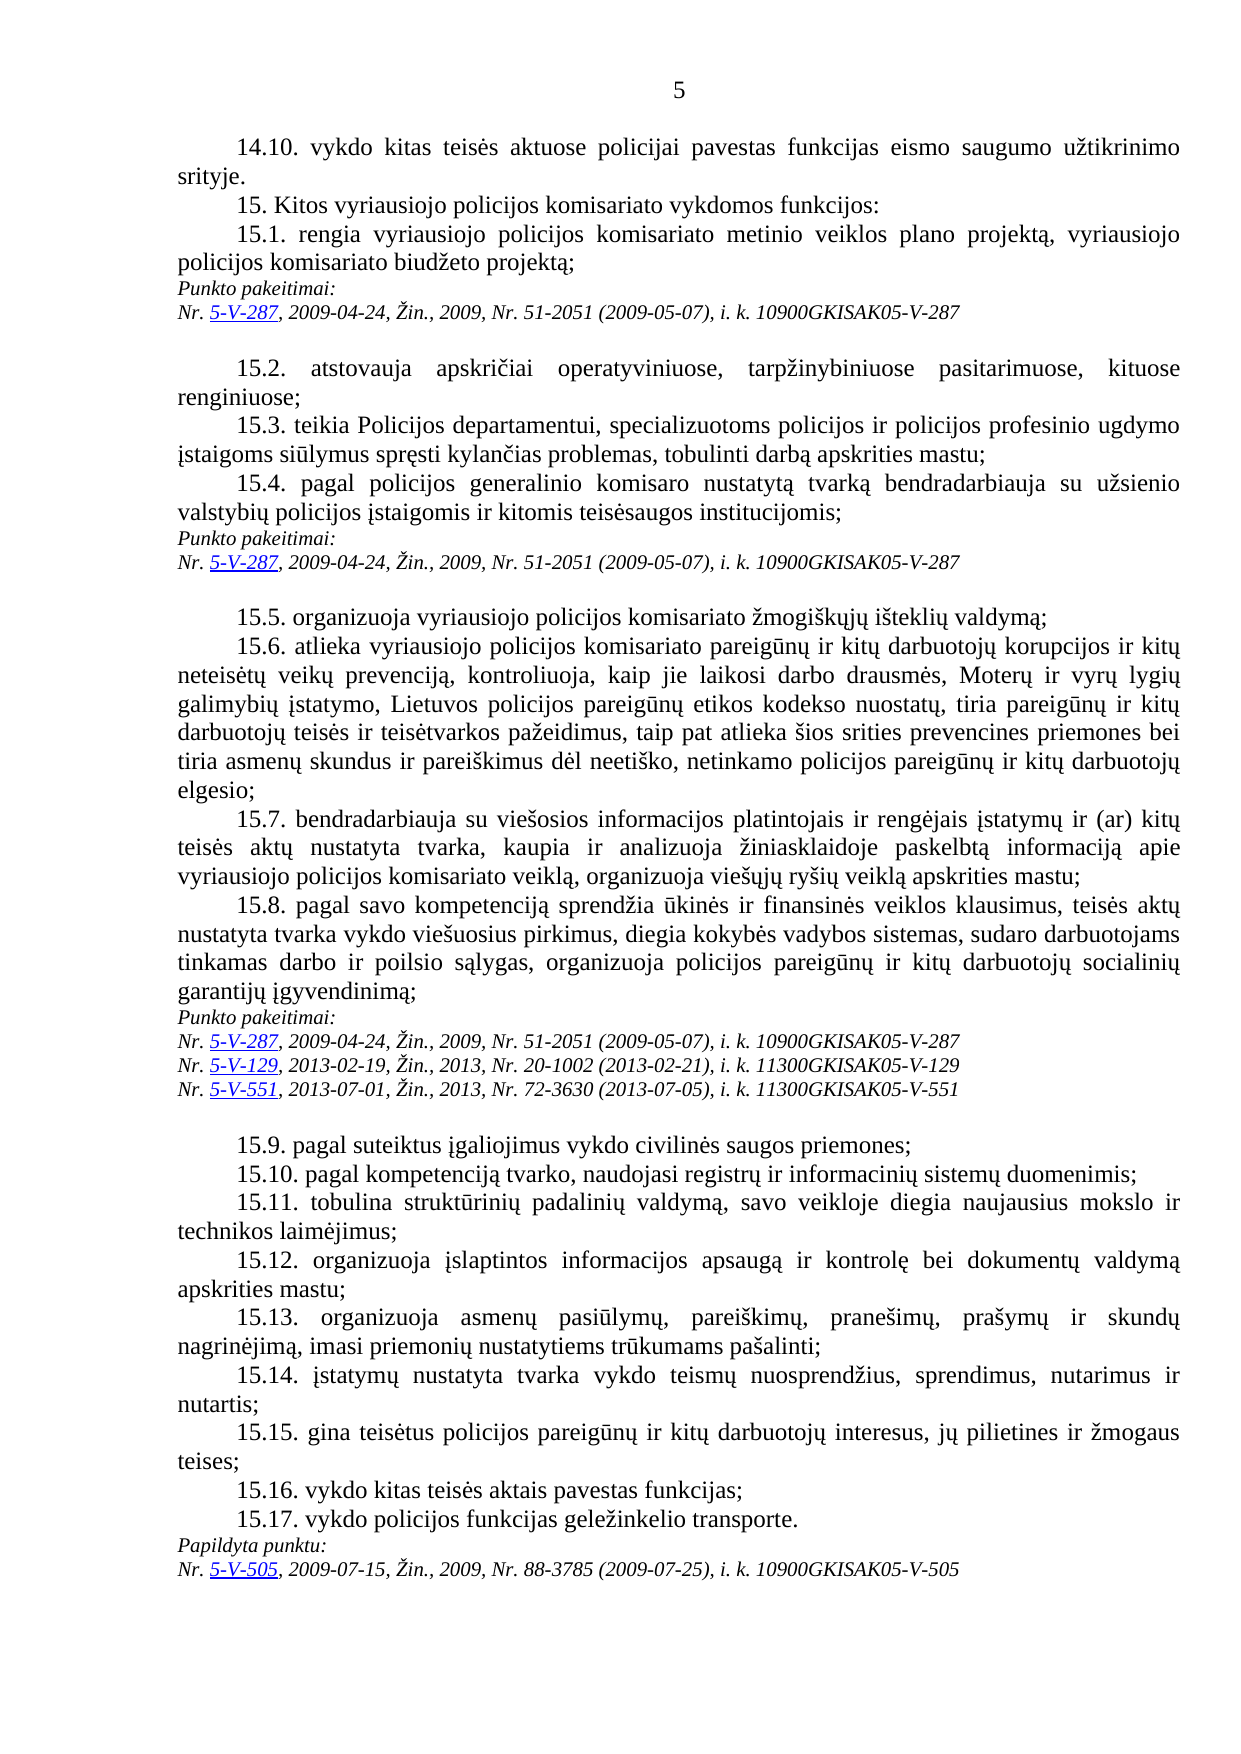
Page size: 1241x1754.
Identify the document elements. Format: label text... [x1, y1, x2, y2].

text 15.8. pagal savo kompetenciją sprendžia ūkinės ir finansinės veiklos klausimus, teisės aktų nustatyta tvarka vykdo viešuosius pirkimus, diegia kokybės vadybos sistemas, sudaro darbuotojams tinkamas darbo ir poilsio sąlygas, organizuoja policijos pareigūnų ir kitų darbuotojų socialinių garantijų įgyvendinimą; [177, 890, 1181, 1005]
text 15.14. įstatymų nustatyta tvarka vykdo teismų nuosprendžius, sprendimus, nutarimus ir nutartis; [177, 1360, 1181, 1417]
text 15. Kitos vyriausiojo policijos komisariato vykdomos funkcijos: [177, 190, 1181, 219]
text Punkto pakeitimai: [177, 276, 1181, 300]
text 15.5. organizuoja vyriausiojo policijos komisariato žmogiškųjų išteklių valdymą; [177, 602, 1181, 631]
text 15.1. rengia vyriausiojo policijos komisariato metinio veiklos plano projektą, vyriausiojo policijos komisariato biudžeto projektą; [177, 219, 1181, 276]
text 15.7. bendradarbiauja su viešosios informacijos platintojais ir rengėjais įstatymų ir (ar) kitų teisės aktų nustatyta tvarka, kaupia ir analizuoja žiniasklaidoje paskelbtą informaciją apie vyriausiojo policijos komisariato veiklą, organizuoja viešųjų ryšių veiklą apskrities mastu; [177, 804, 1181, 890]
text 15.4. pagal policijos generalinio komisaro nustatytą tvarką bendradarbiauja su užsienio valstybių policijos įstaigomis ir kitomis teisėsaugos institucijomis; [177, 468, 1181, 526]
text Nr. 5-V-287, 2009-04-24, Žin., 2009, Nr. 51-2051 (2009-05-07), i. k. 10900GKISAK05-V-287 [177, 1029, 1181, 1053]
text Nr. 5-V-505, 2009-07-15, Žin., 2009, Nr. 88-3785 (2009-07-25), i. k. 10900GKISAK05-V-505 [177, 1557, 1181, 1581]
text Punkto pakeitimai: [177, 526, 1181, 550]
text 15.6. atlieka vyriausiojo policijos komisariato pareigūnų ir kitų darbuotojų korupcijos ir kitų neteisėtų veikų prevenciją, kontroliuoja, kaip jie laikosi darbo drausmės, Moterų ir vyrų lygių galimybių įstatymo, Lietuvos policijos pareigūnų etikos kodekso nuostatų, tiria pareigūnų ir kitų darbuotojų teisės ir teisėtvarkos pažeidimus, taip pat atlieka šios srities prevencines priemones bei tiria asmenų skundus ir pareiškimus dėl neetiško, netinkamo policijos pareigūnų ir kitų darbuotojų elgesio; [177, 631, 1181, 804]
text Nr. 5-V-287, 2009-04-24, Žin., 2009, Nr. 51-2051 (2009-05-07), i. k. 10900GKISAK05-V-287 [177, 550, 1181, 574]
text 15.15. gina teisėtus policijos pareigūnų ir kitų darbuotojų interesus, jų pilietines ir žmogaus teises; [177, 1417, 1181, 1475]
text 15.2. atstovauja apskričiai operatyviniuose, tarpžinybiniuose pasitarimuose, kituose renginiuose; [177, 353, 1181, 411]
text Papildyta punktu: [177, 1532, 1181, 1557]
text 15.9. pagal suteiktus įgaliojimus vykdo civilinės saugos priemones; [177, 1130, 1181, 1159]
text 14.10. vykdo kitas teisės aktuose policijai pavestas funkcijas eismo saugumo užtikrinimo srityje. [177, 132, 1181, 190]
text Punkto pakeitimai: [177, 1005, 1181, 1029]
text 15.11. tobulina struktūrinių padalinių valdymą, savo veikloje diegia naujausius mokslo ir technikos laimėjimus; [177, 1187, 1181, 1245]
text 15.17. vykdo policijos funkcijas geležinkelio transporte. [177, 1504, 1181, 1532]
text 15.16. vykdo kitas teisės aktais pavestas funkcijas; [177, 1475, 1181, 1504]
text Nr. 5-V-287, 2009-04-24, Žin., 2009, Nr. 51-2051 (2009-05-07), i. k. 10900GKISAK05-V-287 [177, 300, 1181, 324]
text 15.3. teikia Policijos departamentui, specializuotoms policijos ir policijos profesinio ugdymo įstaigoms siūlymus spręsti kylančias problemas, tobulinti darbą apskrities mastu; [177, 411, 1181, 468]
text 15.12. organizuoja įslaptintos informacijos apsaugą ir kontrolę bei dokumentų valdymą apskrities mastu; [177, 1245, 1181, 1302]
text Nr. 5-V-129, 2013-02-19, Žin., 2013, Nr. 20-1002 (2013-02-21), i. k. 11300GKISAK05-V-129 [177, 1053, 1181, 1077]
text Nr. 5-V-551, 2013-07-01, Žin., 2013, Nr. 72-3630 (2013-07-05), i. k. 11300GKISAK05-V-551 [177, 1077, 1181, 1101]
text 15.10. pagal kompetenciją tvarko, naudojasi registrų ir informacinių sistemų duomenimis; [177, 1159, 1181, 1187]
text 15.13. organizuoja asmenų pasiūlymų, pareiškimų, pranešimų, prašymų ir skundų nagrinėjimą, imasi priemonių nustatytiems trūkumams pašalinti; [177, 1302, 1181, 1360]
